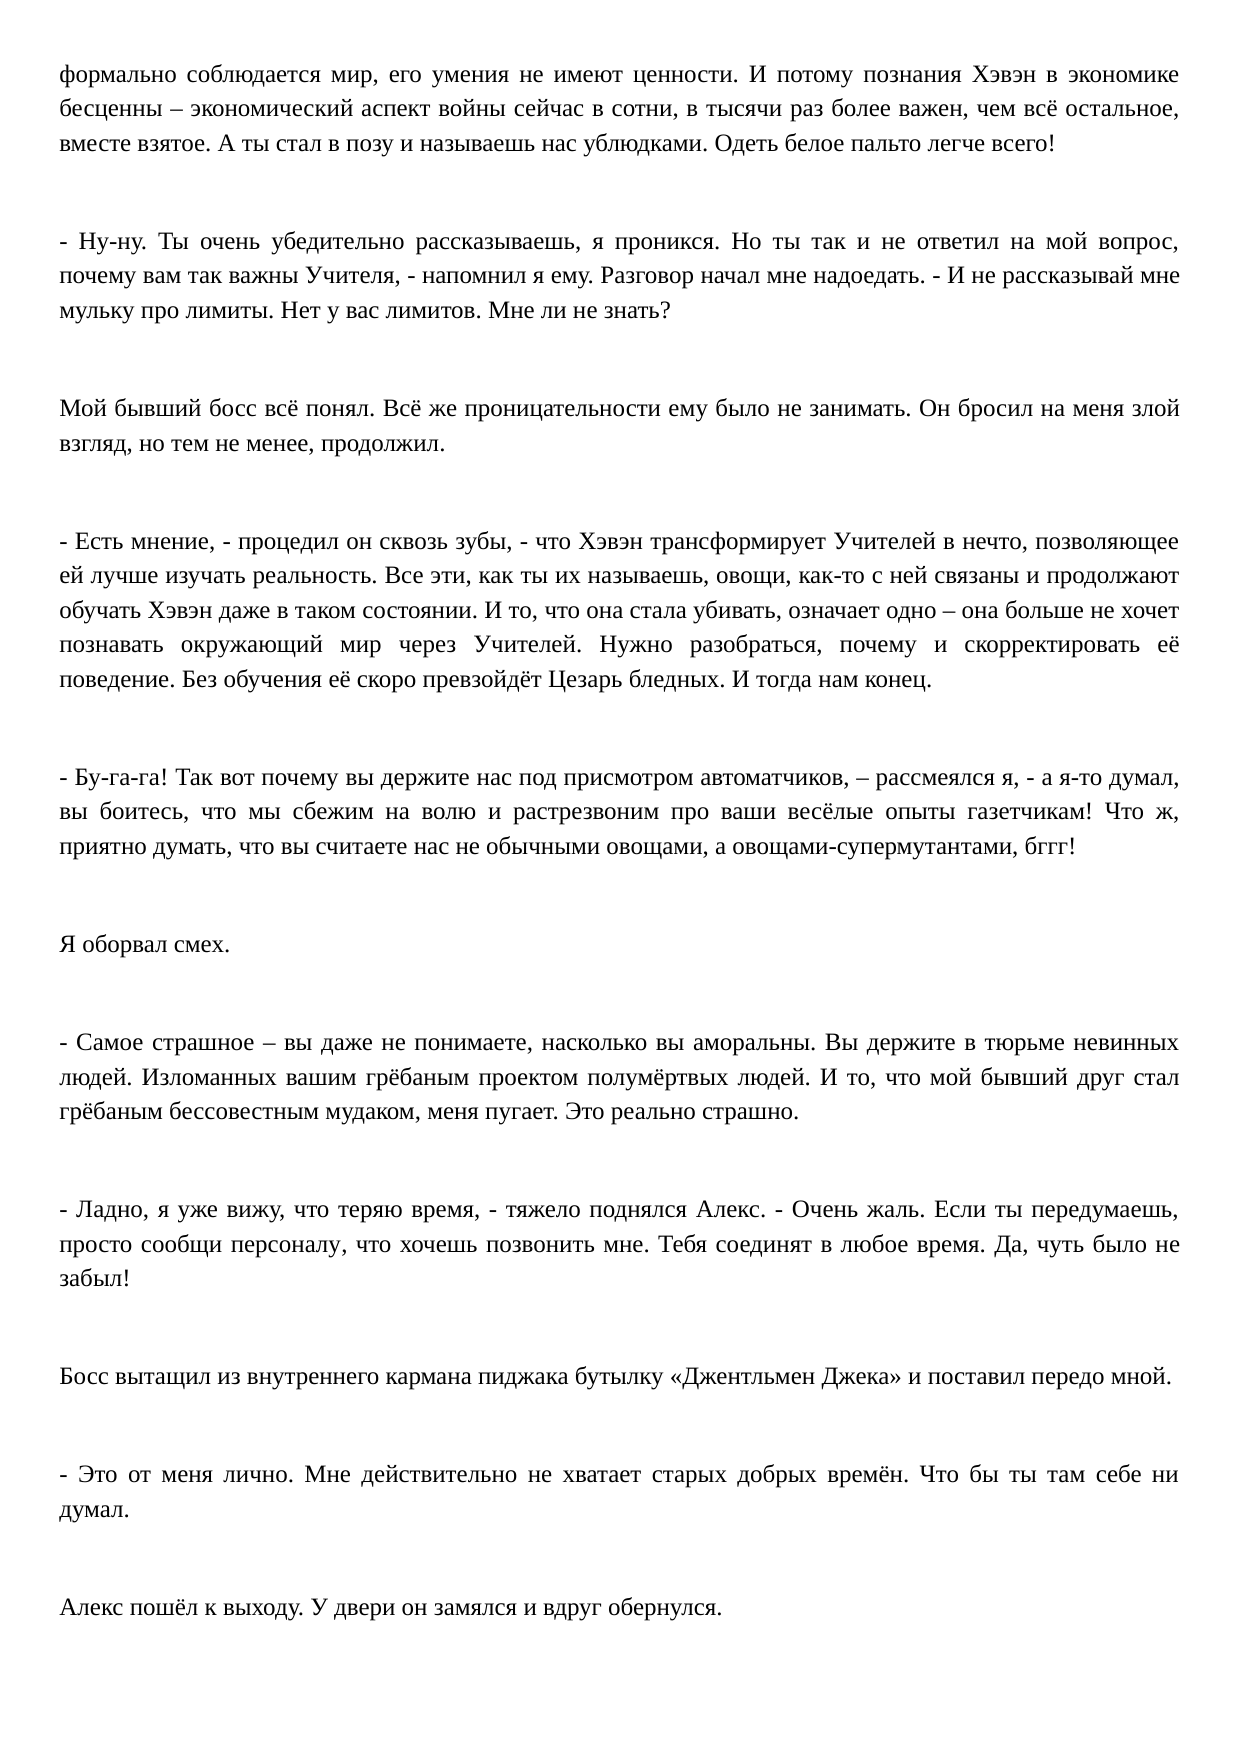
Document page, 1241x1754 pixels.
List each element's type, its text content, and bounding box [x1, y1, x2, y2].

text - Самое страшное – вы даже не понимаете, насколько вы аморальны. Вы держите в тюрьме невинных людей. Изломанных вашим грёбаным проектом полумёртвых людей. И то, что мой бывший друг стал грёбаным бессовестным мудаком, меня пугает. Это реально страшно. [59, 1027, 1181, 1125]
text Я оборвал смех. [59, 929, 1181, 958]
text Алекс пошёл к выходу. У двери он замялся и вдруг обернулся. [59, 1592, 1181, 1621]
text - Есть мнение, - процедил он сквозь зубы, - что Хэвэн трансформирует Учителей в нечто, позволяющее ей лучше изучать реальность. Все эти, как ты их называешь, овощи, как-то с ней связаны и продолжают обучать Хэвэн даже в таком состоянии. И то, что она стала убивать, означает одно – она больше не хочет познавать окружающий мир через Учителей. Нужно разобраться, почему и скорректировать её поведение. Без обучения её скоро превзойдёт Цезарь бледных. И тогда нам конец. [59, 526, 1181, 692]
text - Ну-ну. Ты очень убедительно рассказываешь, я проникся. Но ты так и не ответил на мой вопрос, почему вам так важны Учителя, - напомнил я ему. Разговор начал мне надоедать. - И не рассказывай мне мульку про лимиты. Нет у вас лимитов. Мне ли не знать? [59, 226, 1181, 324]
text - Бу-га-га! Так вот почему вы держите нас под присмотром автоматчиков, – рассмеялся я, - а я-то думал, вы боитесь, что мы сбежим на волю и растрезвоним про ваши весёлые опыты газетчикам! Что ж, приятно думать, что вы считаете нас не обычными овощами, а овощами-супермутантами, бггг! [59, 762, 1181, 859]
text Мой бывший босс всё понял. Всё же проницательности ему было не занимать. Он бросил на меня злой взгляд, но тем не менее, продолжил. [59, 393, 1181, 456]
text формально соблюдается мир, его умения не имеют ценности. И потому познания Хэвэн в экономике бесценны – экономический аспект войны сейчас в сотни, в тысячи раз более важен, чем всё остальное, вместе взятое. А ты стал в позу и называешь нас ублюдками. Одеть белое пальто легче всего! [59, 59, 1181, 157]
text - Это от меня лично. Мне действительно не хватает старых добрых времён. Что бы ты там себе ни думал. [59, 1459, 1181, 1523]
text - Ладно, я уже вижу, что теряю время, - тяжело поднялся Алекс. - Очень жаль. Если ты передумаешь, просто сообщи персоналу, что хочешь позвонить мне. Тебя соединят в любое время. Да, чуть было не забыл! [59, 1194, 1181, 1292]
text Босс вытащил из внутреннего кармана пиджака бутылку «Джентльмен Джека» и поставил передо мной. [59, 1361, 1181, 1390]
